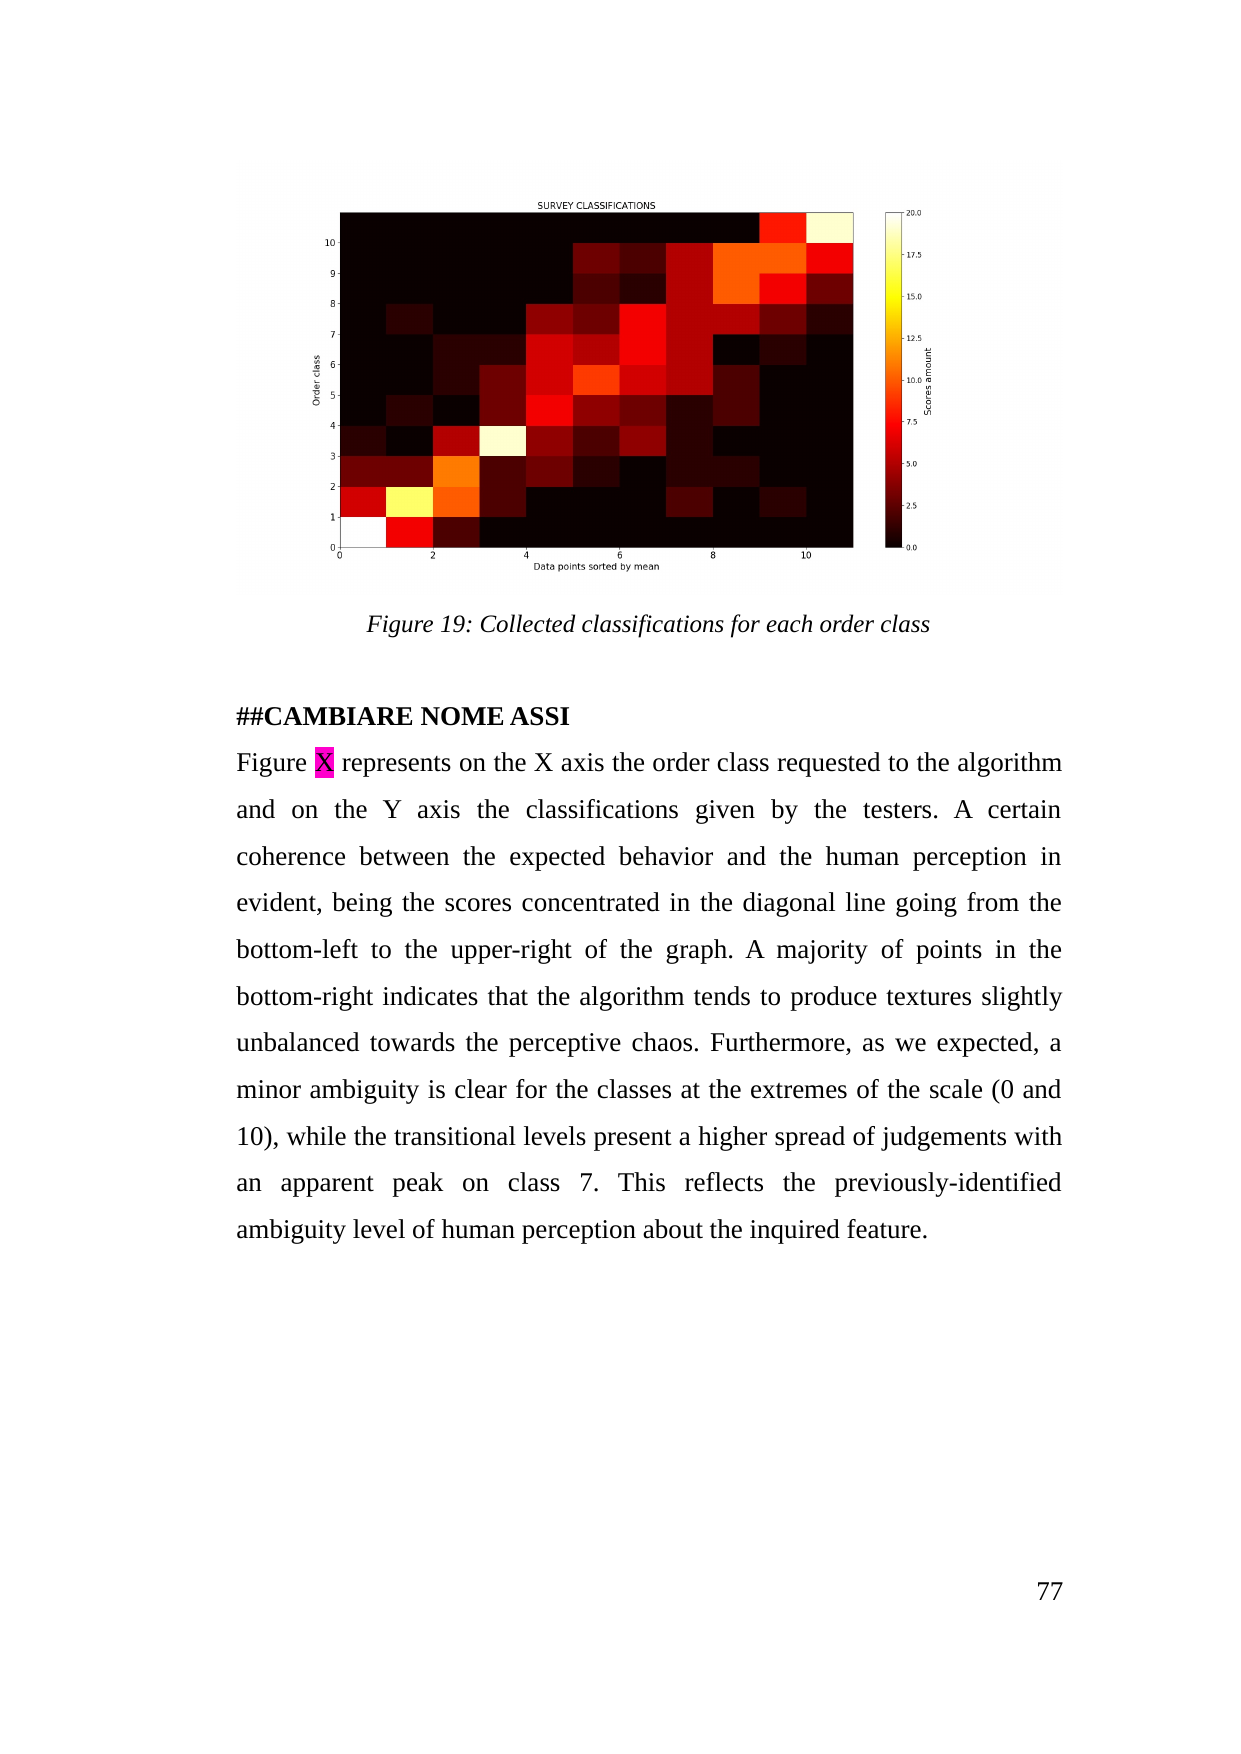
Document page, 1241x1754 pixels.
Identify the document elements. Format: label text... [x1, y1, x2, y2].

text Figure 19: Collected classifications for each order class [236, 595, 1063, 638]
text ##CAMBIARE NOME ASSI [236, 700, 1063, 731]
picture [236, 160, 1063, 595]
text Figure X represents on the X axis the order class requested to the algorithm and on the Y axis the classifications given by the testers. A certain coherence between the expected behavior and the human perception in evident, being the scores concentrated in the diagonal line going from the bottom-left to the upper-right of the graph. A majority of points in the bottom-right indicates that the algorithm tends to produce textures slightly unbalanced towards the perceptive chaos. Furthermore, as we expected, a minor ambiguity is clear for the classes at the extremes of the scale (0 and 10), while the transitional levels present a higher spread of judgements with an apparent peak on class 7. This reflects the previously-identified ambiguity level of human perception about the inquired feature. [236, 747, 1063, 1244]
